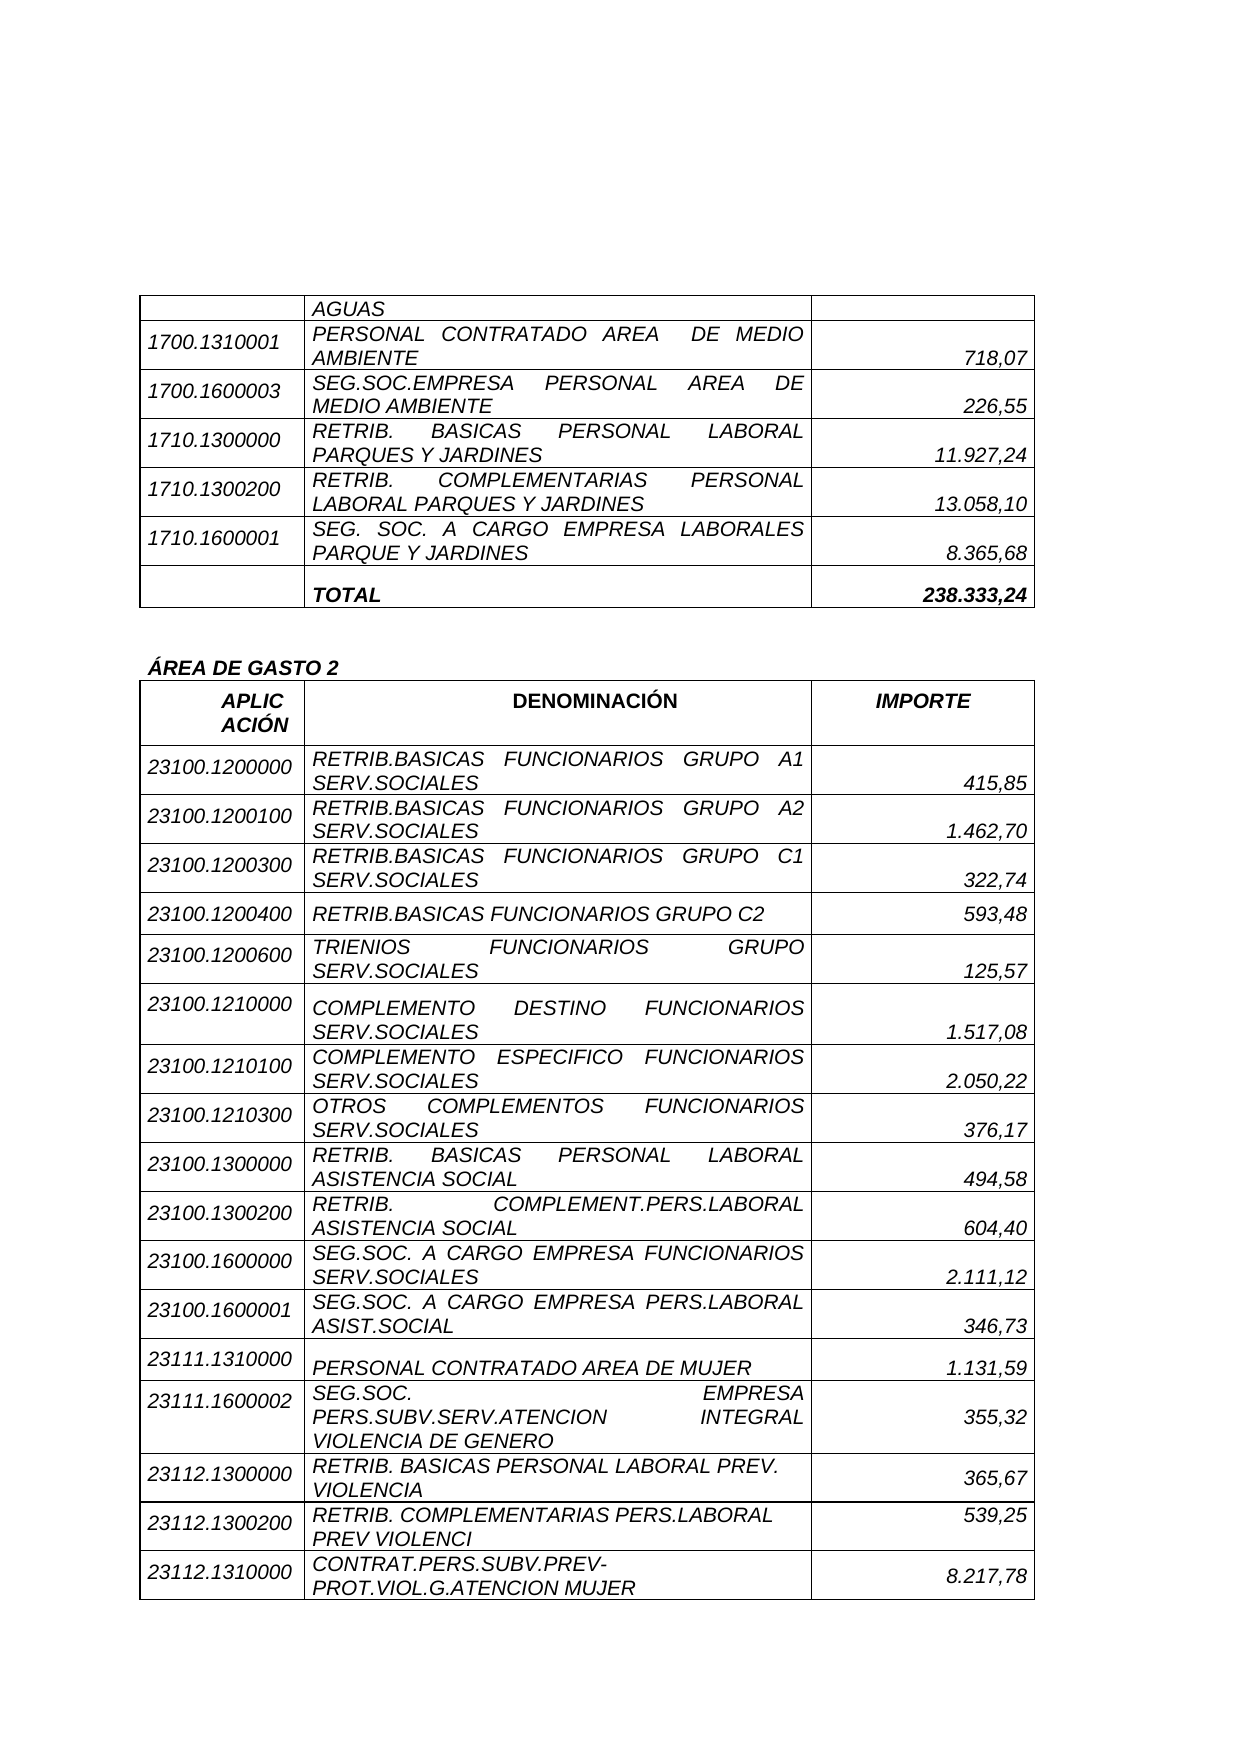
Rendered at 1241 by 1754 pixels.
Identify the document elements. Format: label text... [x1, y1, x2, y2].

table_cell 8.217,78 [812, 1551, 1034, 1599]
table_cell 23100.1200000 [141, 746, 304, 794]
table_cell 23100.1210300 [141, 1094, 304, 1142]
table_cell PERSONAL CONTRATADO AREA DE MUJER [305, 1339, 811, 1379]
table_cell [141, 296, 304, 320]
table_cell SEG.SOC. A CARGO EMPRESA PERS.LABORAL ASIST.SOCIAL [305, 1290, 811, 1338]
table_cell RETRIB. BASICAS PERSONAL LABORAL PARQUES Y JARDINES [305, 419, 811, 467]
table_header IMPORTE [812, 681, 1034, 745]
table_cell RETRIB. COMPLEMENT.PERS.LABORAL ASISTENCIA SOCIAL [305, 1192, 811, 1240]
table_cell TRIENIOS FUNCIONARIOS GRUPO SERV.SOCIALES [305, 935, 811, 983]
table_cell 23100.1300200 [141, 1192, 304, 1240]
table_cell [141, 566, 304, 607]
table_cell 355,32 [812, 1381, 1034, 1452]
table_cell 346,73 [812, 1290, 1034, 1338]
table_cell TOTAL [305, 566, 811, 607]
table_cell 23100.1200600 [141, 935, 304, 983]
table_cell 1.131,59 [812, 1339, 1034, 1379]
table_cell [812, 296, 1034, 320]
table_cell 23111.1310000 [141, 1339, 304, 1379]
table_cell 1.517,08 [812, 984, 1034, 1044]
table_cell 23100.1200300 [141, 844, 304, 892]
table_cell 23100.1200400 [141, 893, 304, 934]
table_cell RETRIB.BASICAS FUNCIONARIOS GRUPO A1 SERV.SOCIALES [305, 746, 811, 794]
table_cell RETRIB. COMPLEMENTARIAS PERSONAL LABORAL PARQUES Y JARDINES [305, 468, 811, 516]
table_cell COMPLEMENTO DESTINO FUNCIONARIOS SERV.SOCIALES [305, 984, 811, 1044]
table_cell 1700.1600003 [141, 370, 304, 418]
table_cell 13.058,10 [812, 468, 1034, 516]
table_cell 11.927,24 [812, 419, 1034, 467]
table_cell 23100.1210000 [141, 984, 304, 1044]
table_cell 23112.1300200 [141, 1503, 304, 1550]
table_cell 23100.1200100 [141, 795, 304, 843]
table_cell RETRIB.BASICAS FUNCIONARIOS GRUPO C2 [305, 893, 811, 934]
table_cell 718,07 [812, 321, 1034, 369]
table_cell COMPLEMENTO ESPECIFICO FUNCIONARIOS SERV.SOCIALES [305, 1045, 811, 1093]
table_cell 238.333,24 [812, 566, 1034, 607]
table_cell 376,17 [812, 1094, 1034, 1142]
table_header APLICACIÓN [141, 681, 304, 745]
table_cell 1700.1310001 [141, 321, 304, 369]
table_cell 1710.1300000 [141, 419, 304, 467]
table_cell CONTRAT.PERS.SUBV.PREV-PROT.VIOL.G.ATENCION MUJER [305, 1551, 811, 1599]
table_cell 23112.1300000 [141, 1454, 304, 1501]
table_cell 1.462,70 [812, 795, 1034, 843]
table_cell 23112.1310000 [141, 1551, 304, 1599]
table_cell 415,85 [812, 746, 1034, 794]
table_cell SEG.SOC. A CARGO EMPRESA FUNCIONARIOS SERV.SOCIALES [305, 1241, 811, 1289]
table_cell AGUAS [305, 296, 811, 320]
table_cell 365,67 [812, 1454, 1034, 1501]
table_cell 322,74 [812, 844, 1034, 892]
table_cell RETRIB.BASICAS FUNCIONARIOS GRUPO C1 SERV.SOCIALES [305, 844, 811, 892]
table_cell RETRIB. BASICAS PERSONAL LABORAL PREV. VIOLENCIA [305, 1454, 811, 1501]
table_cell 23100.1210100 [141, 1045, 304, 1093]
table_cell 2.111,12 [812, 1241, 1034, 1289]
table_cell 8.365,68 [812, 517, 1034, 565]
table_cell RETRIB. COMPLEMENTARIAS PERS.LABORAL PREV VIOLENCI [305, 1503, 811, 1550]
table_cell 23100.1300000 [141, 1143, 304, 1191]
table_cell 593,48 [812, 893, 1034, 934]
table_cell RETRIB.BASICAS FUNCIONARIOS GRUPO A2 SERV.SOCIALES [305, 795, 811, 843]
table_cell SEG.SOC. EMPRESA PERS.SUBV.SERV.ATENCION INTEGRAL VIOLENCIA DE GENERO [305, 1381, 811, 1452]
table_cell 604,40 [812, 1192, 1034, 1240]
table_cell 1710.1300200 [141, 468, 304, 516]
table_cell PERSONAL CONTRATADO AREA DE MEDIO AMBIENTE [305, 321, 811, 369]
table_cell SEG.SOC.EMPRESA PERSONAL AREA DE MEDIO AMBIENTE [305, 370, 811, 418]
text ÁREA DE GASTO 2 [148, 656, 1092, 680]
table_cell 1710.1600001 [141, 517, 304, 565]
table_cell 226,55 [812, 370, 1034, 418]
table_cell RETRIB. BASICAS PERSONAL LABORAL ASISTENCIA SOCIAL [305, 1143, 811, 1191]
table_header DENOMINACIÓN [305, 681, 811, 745]
table_cell OTROS COMPLEMENTOS FUNCIONARIOS SERV.SOCIALES [305, 1094, 811, 1142]
table_cell 23100.1600000 [141, 1241, 304, 1289]
table_cell 23111.1600002 [141, 1381, 304, 1452]
table_cell 125,57 [812, 935, 1034, 983]
table_cell SEG. SOC. A CARGO EMPRESA LABORALES PARQUE Y JARDINES [305, 517, 811, 565]
table_cell 23100.1600001 [141, 1290, 304, 1338]
table_cell 494,58 [812, 1143, 1034, 1191]
table_cell 2.050,22 [812, 1045, 1034, 1093]
table_cell 539,25 [812, 1503, 1034, 1550]
